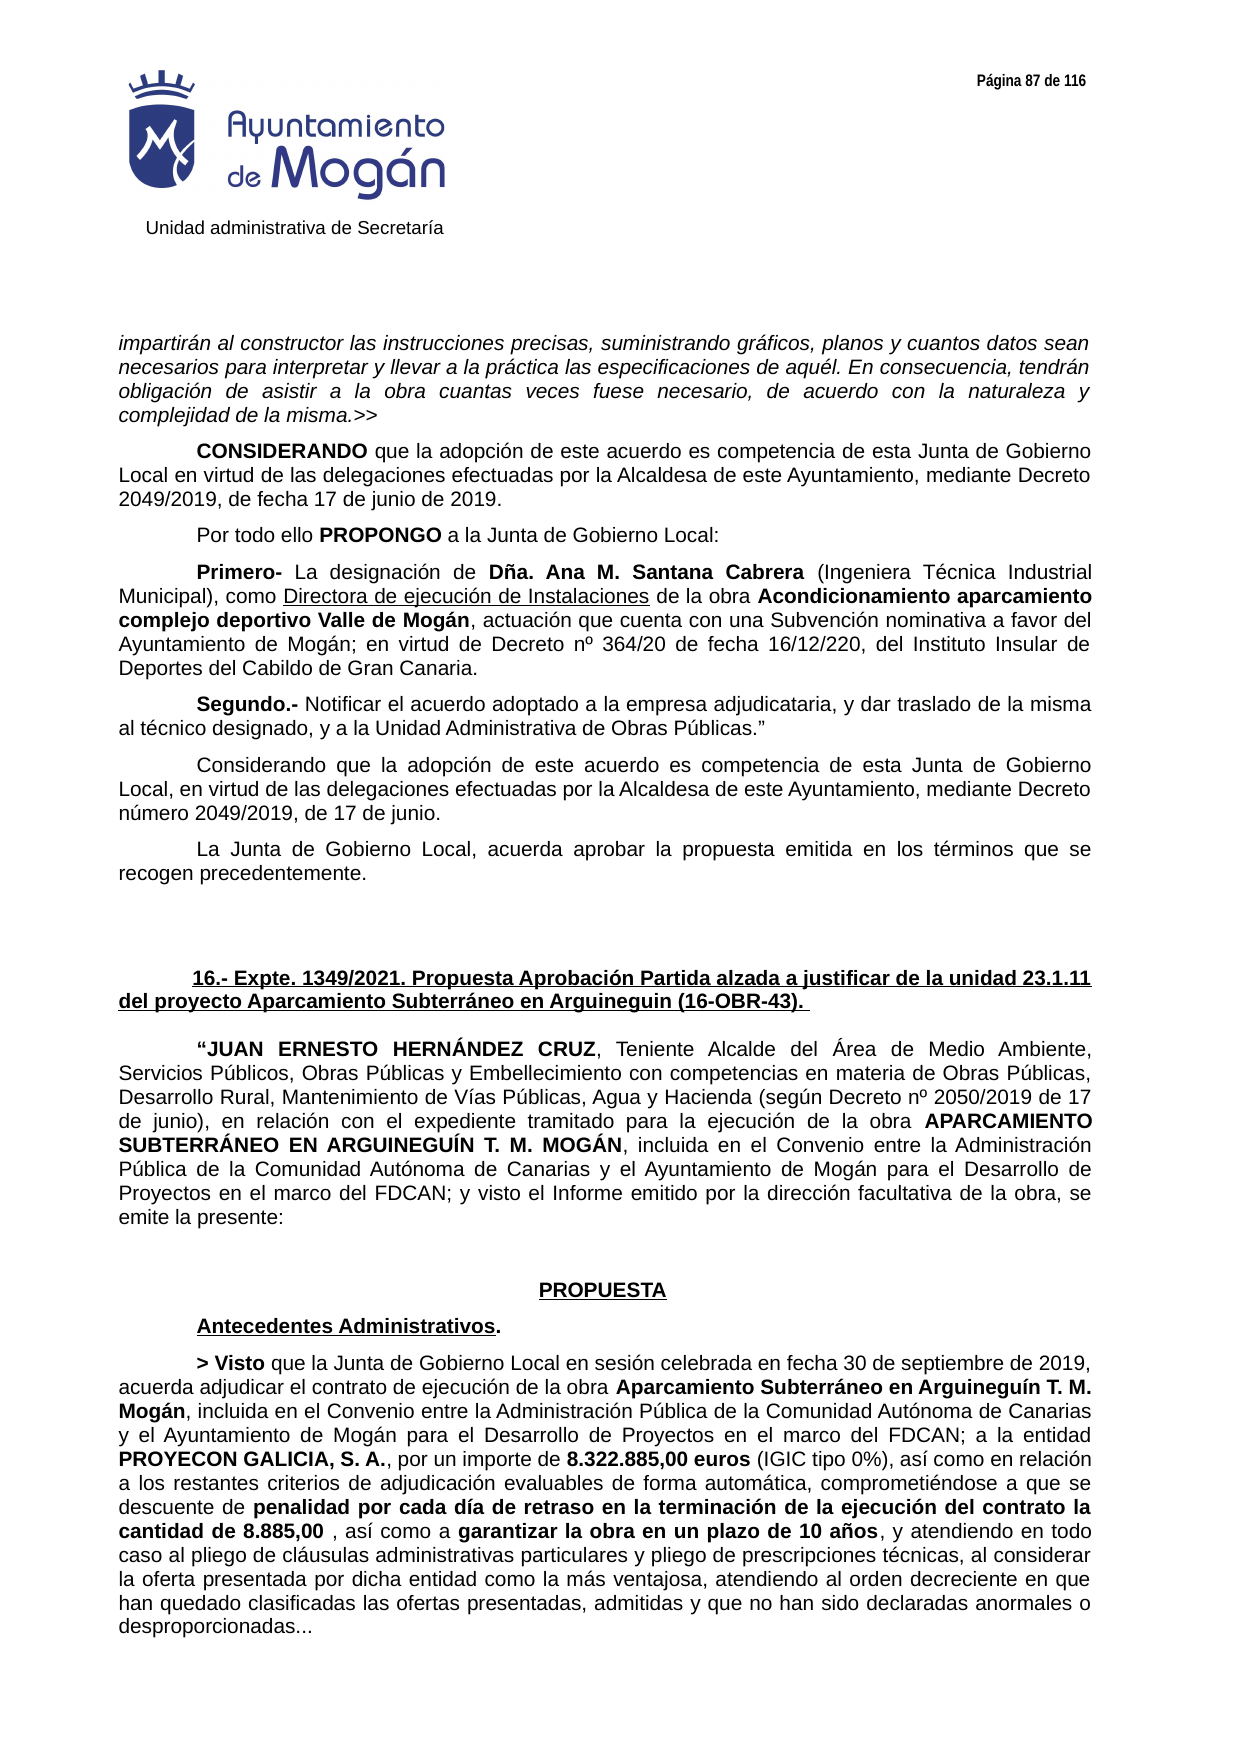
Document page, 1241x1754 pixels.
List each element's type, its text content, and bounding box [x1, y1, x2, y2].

text CONSIDERANDO que la adopción de este acuerdo es competencia de esta Junta de Gobierno Local en virtud de las delegaciones efectuadas por la Alcaldesa de este Ayuntamiento, mediante Decreto 2049/2019, de fecha 17 de junio de 2019. [118, 439, 1092, 511]
text “JUAN ERNESTO HERNÁNDEZ CRUZ, Teniente Alcalde del Área de Medio Ambiente, Servicios Públicos, Obras Públicas y Embellecimiento con competencias en materia de Obras Públicas, Desarrollo Rural, Mantenimiento de Vías Públicas, Agua y Hacienda (según Decreto nº 2050/2019 de 17 de junio), en relación con el expediente tramitado para la ejecución de la obra APARCAMIENTO SUBTERRÁNEO EN ARGUINEGUÍN T. M. MOGÁN, incluida en el Convenio entre la Administración Pública de la Comunidad Autónoma de Canarias y el Ayuntamiento de Mogán para el Desarrollo de Proyectos en el marco del FDCAN; y visto el Informe emitido por la dirección facultativa de la obra, se emite la presente: [118, 1037, 1092, 1229]
text Segundo.- Notificar el acuerdo adoptado a la empresa adjudicataria, y dar traslado de la misma al técnico designado, y a la Unidad Administrativa de Obras Públicas.” [118, 692, 1092, 740]
text > Visto que la Junta de Gobierno Local en sesión celebrada en fecha 30 de septiembre de 2019, acuerda adjudicar el contrato de ejecución de la obra Aparcamiento Subterráneo en Arguineguín T. M. Mogán, incluida en el Convenio entre la Administración Pública de la Comunidad Autónoma de Canarias y el Ayuntamiento de Mogán para el Desarrollo de Proyectos en el marco del FDCAN; a la entidad PROYECON GALICIA, S. A., por un importe de 8.322.885,00 euros (IGIC tipo 0%), así como en relación a los restantes criterios de adjudicación evaluables de forma automática, comprometiéndose a que se descuente de penalidad por cada día de retraso en la terminación de la ejecución del contrato la cantidad de 8.885,00 , así como a garantizar la obra en un plazo de 10 años, y atendiendo en todo caso al pliego de cláusulas administrativas particulares y pliego de prescripciones técnicas, al considerar la oferta presentada por dicha entidad como la más ventajosa, atendiendo al orden decreciente en que han quedado clasificadas las ofertas presentadas, admitidas y que no han sido declaradas anormales o desproporcionadas... [118, 1351, 1092, 1638]
text impartirán al constructor las instrucciones precisas, suministrando gráficos, planos y cuantos datos sean necesarios para interpretar y llevar a la práctica las especificaciones de aquél. En consecuencia, tendrán obligación de asistir a la obra cuantas veces fuese necesario, de acuerdo con la naturaleza y complejidad de la misma.>> [118, 331, 1092, 426]
text La Junta de Gobierno Local, acuerda aprobar la propuesta emitida en los términos que se recogen precedentemente. [118, 837, 1092, 885]
text Antecedentes Administrativos. [118, 1314, 1092, 1338]
text Por todo ello PROPONGO a la Junta de Gobierno Local: [118, 523, 1092, 547]
text Considerando que la adopción de este acuerdo es competencia de esta Junta de Gobierno Local, en virtud de las delegaciones efectuadas por la Alcaldesa de este Ayuntamiento, mediante Decreto número 2049/2019, de 17 de junio. [118, 752, 1092, 824]
text Primero- La designación de Dña. Ana M. Santana Cabrera (Ingeniera Técnica Industrial Municipal), como Directora de ejecución de Instalaciones de la obra Acondicionamiento aparcamiento complejo deportivo Valle de Mogán, actuación que cuenta con una Subvención nominativa a favor del Ayuntamiento de Mogán; en virtud de Decreto nº 364/20 de fecha 16/12/220, del Instituto Insular de Deportes del Cabildo de Gran Canaria. [118, 560, 1092, 679]
picture [128, 70, 445, 206]
text 16.- Expte. 1349/2021. Propuesta Aprobación Partida alzada a justificar de la unidad 23.1.11 del proyecto Aparcamiento Subterráneo en Arguineguin (16-OBR-43). [118, 965, 1092, 1013]
text PROPUESTA [118, 1278, 1092, 1302]
